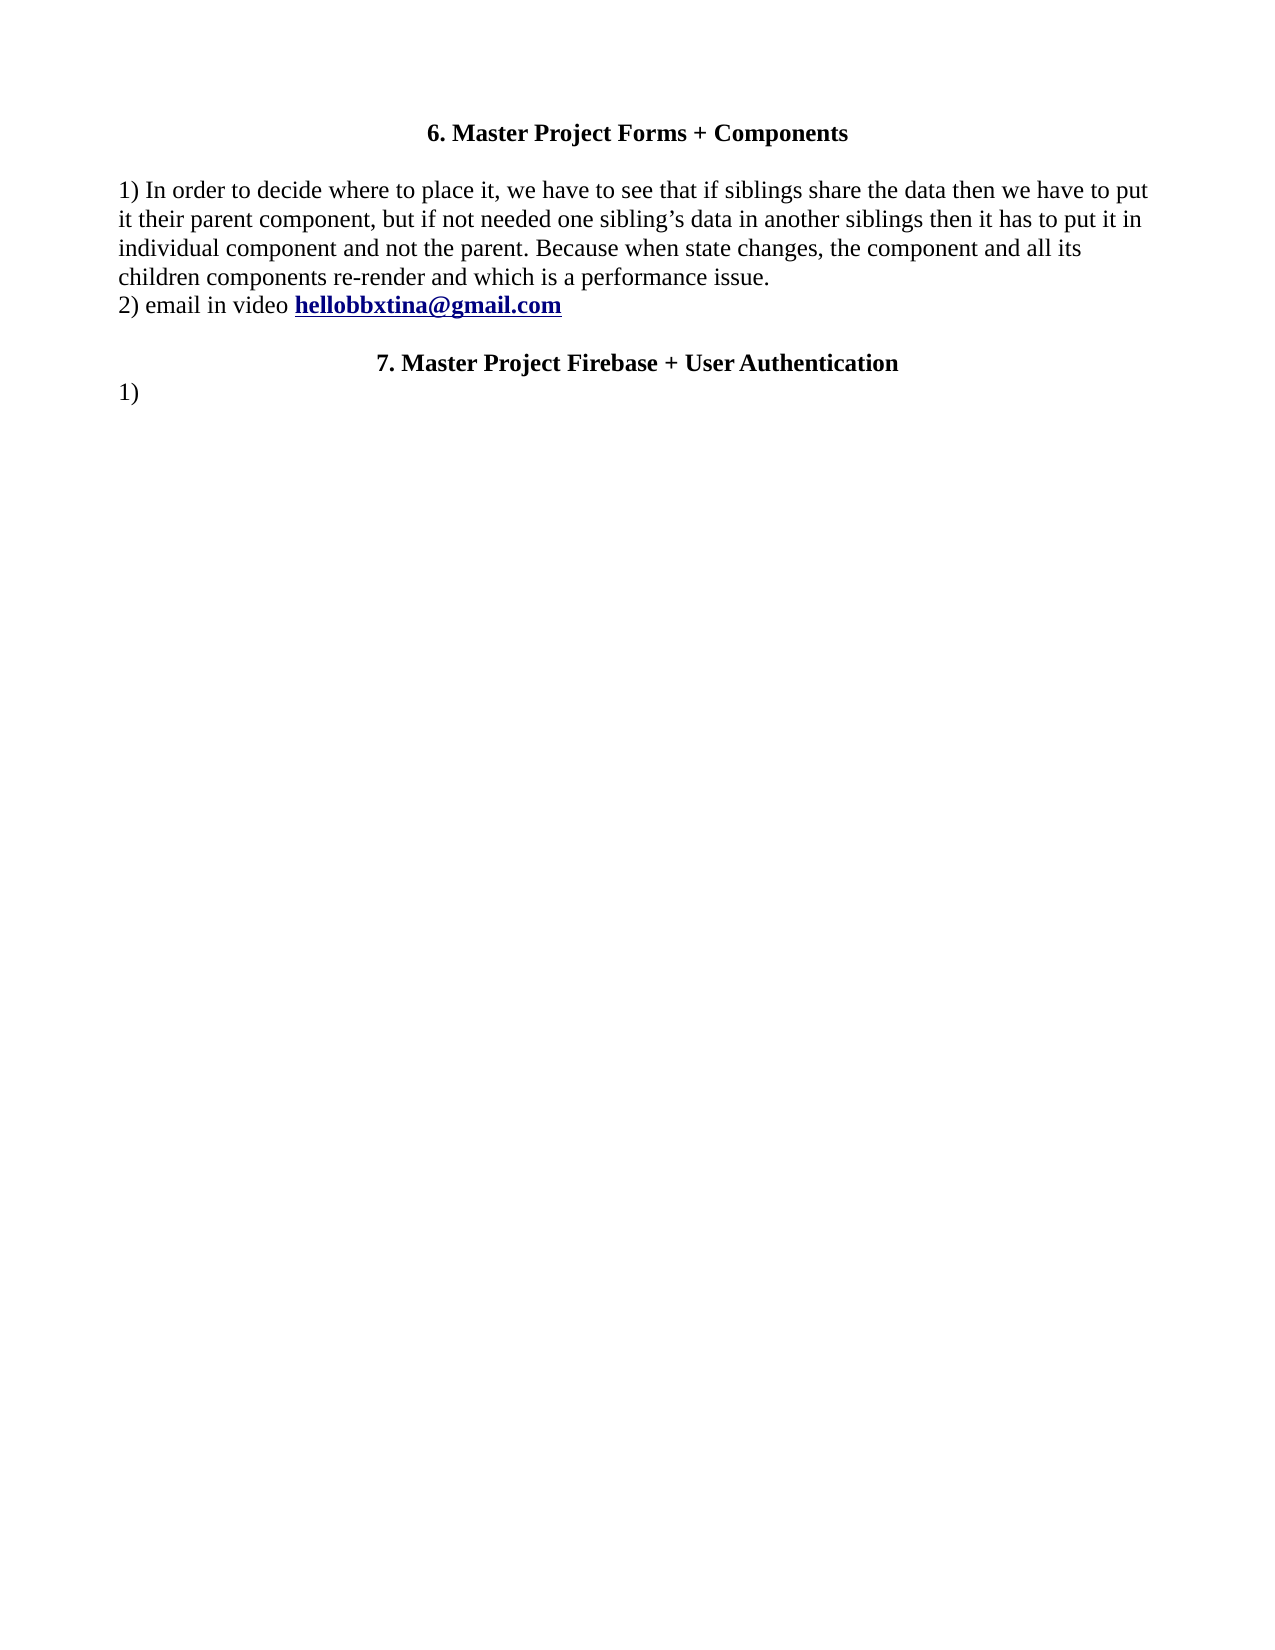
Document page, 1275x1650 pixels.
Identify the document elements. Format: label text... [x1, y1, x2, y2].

text 1) [118, 377, 1157, 406]
text 1) In order to decide where to place it, we have to see that if siblings share the data then we have to put it their parent component, but if not needed one sibling’s data in another siblings then it has to put it in individual component and not the parent. Because when state changes, the component and all its children components re-render and which is a performance issue. [118, 176, 1157, 291]
text 2) email in video hellobbxtina@gmail.com [118, 291, 1157, 319]
text 6. Master Project Forms + Components [118, 118, 1157, 147]
text 7. Master Project Firebase + User Authentication [118, 348, 1157, 377]
